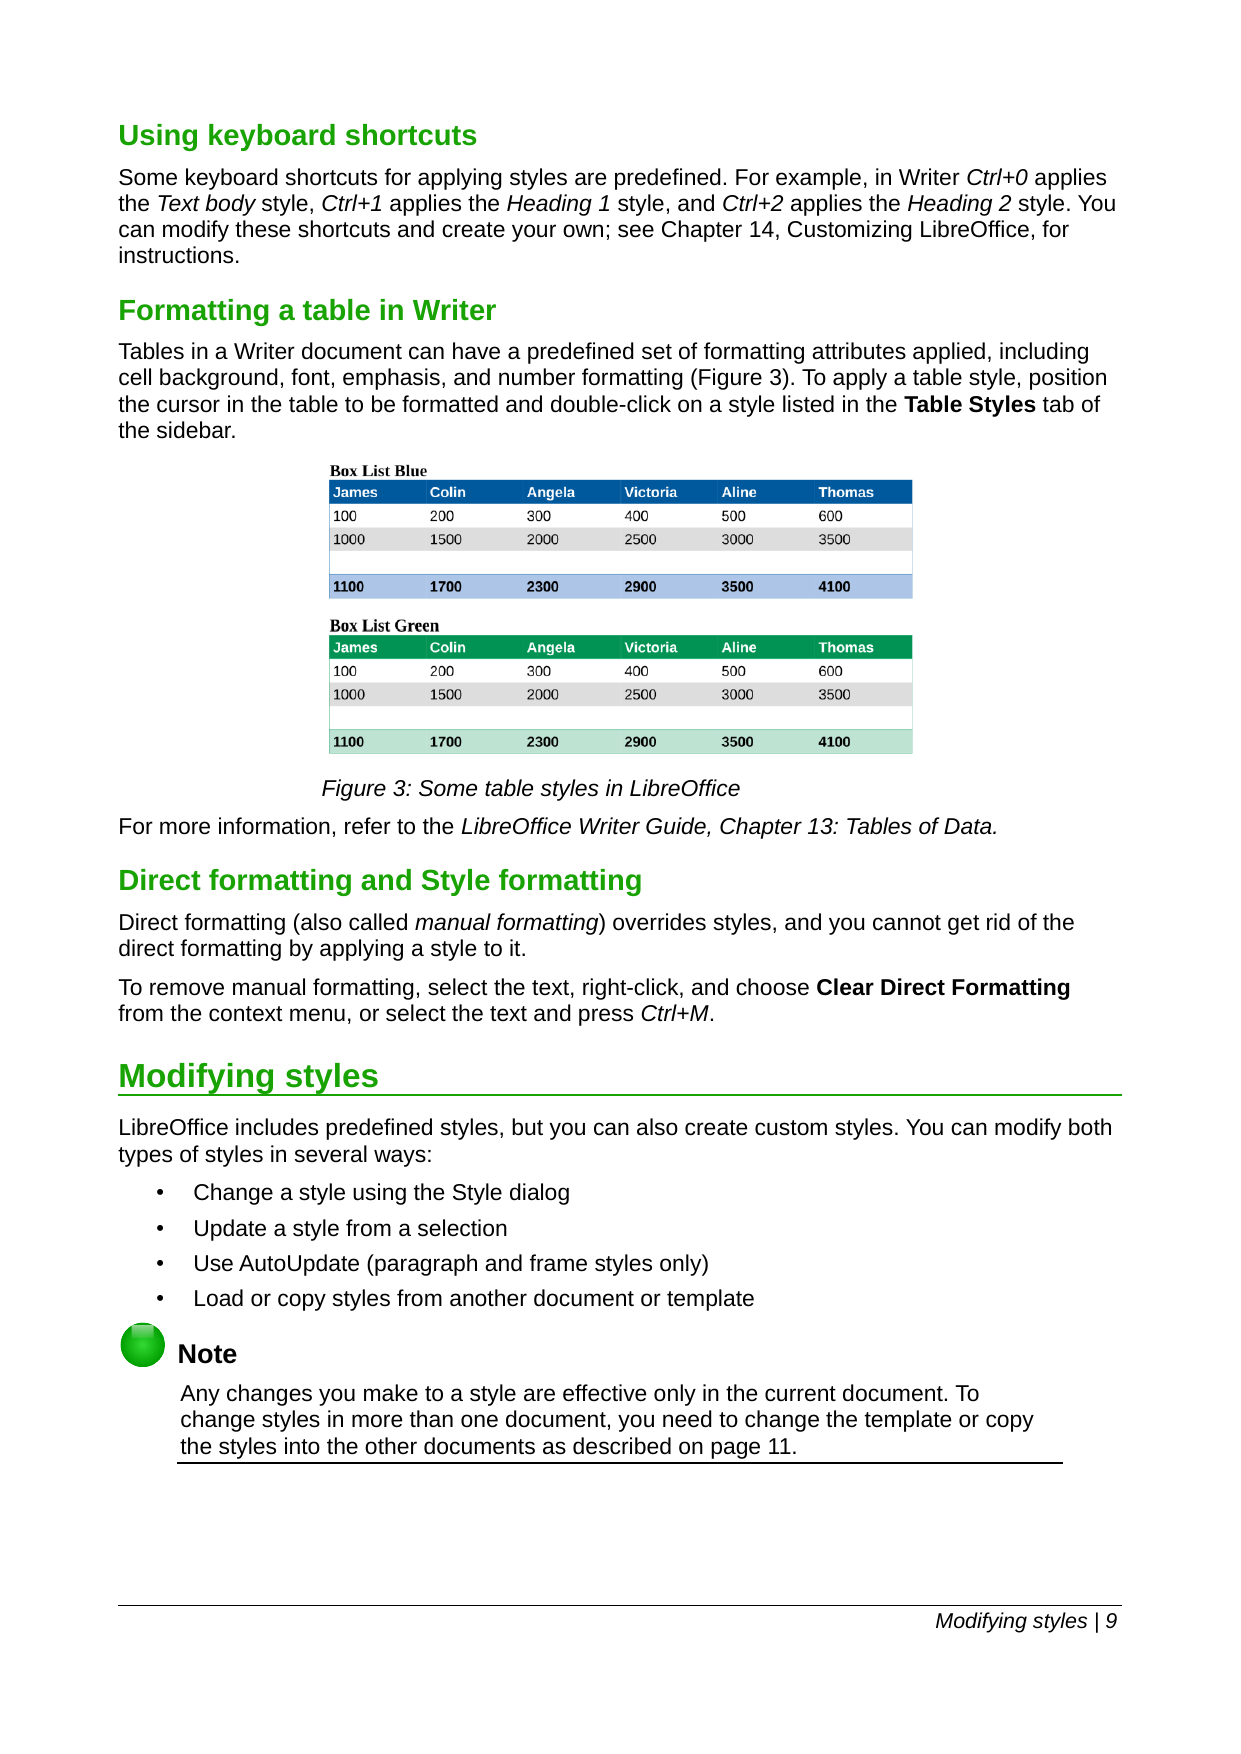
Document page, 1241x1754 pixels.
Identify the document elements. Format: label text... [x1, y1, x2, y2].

subtitle Note [118, 1320, 1122, 1369]
text Direct formatting (also called manual formatting) overrides styles, and you cannot get rid of the direct formatting by applying a style to it. [118, 908, 1122, 961]
list Use AutoUpdate (paragraph and frame styles only) [156, 1250, 1122, 1276]
picture [321, 455, 919, 770]
list Load or copy styles from another document or template [156, 1285, 1122, 1311]
list Change a style using the Style dialog [156, 1179, 1122, 1206]
text Some keyboard shortcuts for applying styles are predefined. For example, in Writer Ctrl+0 applies the Text body style, Ctrl+1 applies the Heading 1 style, and Ctrl+2 applies the Heading 2 style. You can modify these shortcuts and create your own; see Chapter 14, Customizing LibreOffice, for instructions. [118, 163, 1122, 269]
text Figure 3: Some table styles in LibreOffice [321, 775, 919, 801]
subtitle Formatting a table in Writer [118, 292, 1122, 326]
subtitle Using keyboard shortcuts [118, 118, 1122, 152]
text To remove manual formatting, select the text, right-click, and choose Clear Direct Formatting from the context menu, or select the text and press Ctrl+M. [118, 974, 1122, 1026]
subtitle Modifying styles [118, 1056, 1122, 1094]
text Any changes you make to a style are effective only in the current document. To change styles in more than one document, you need to change the template or copy the styles into the other documents as described on page 11. [177, 1377, 1063, 1462]
list Update a style from a selection [156, 1214, 1122, 1241]
text Tables in a Writer document can have a predefined set of formatting attributes applied, including cell background, font, emphasis, and number formatting (Figure 3). To apply a table style, position the cursor in the table to be formatted and double-click on a style listed in the Table Styles tab of the sidebar. [118, 338, 1122, 443]
subtitle Direct formatting and Style formatting [118, 863, 1122, 897]
text LibreOffice includes predefined styles, but you can also create custom styles. You can modify both types of styles in several ways: [118, 1114, 1122, 1167]
text For more information, refer to the LibreOffice Writer Guide, Chapter 13: Tables of Data. [118, 813, 1122, 839]
